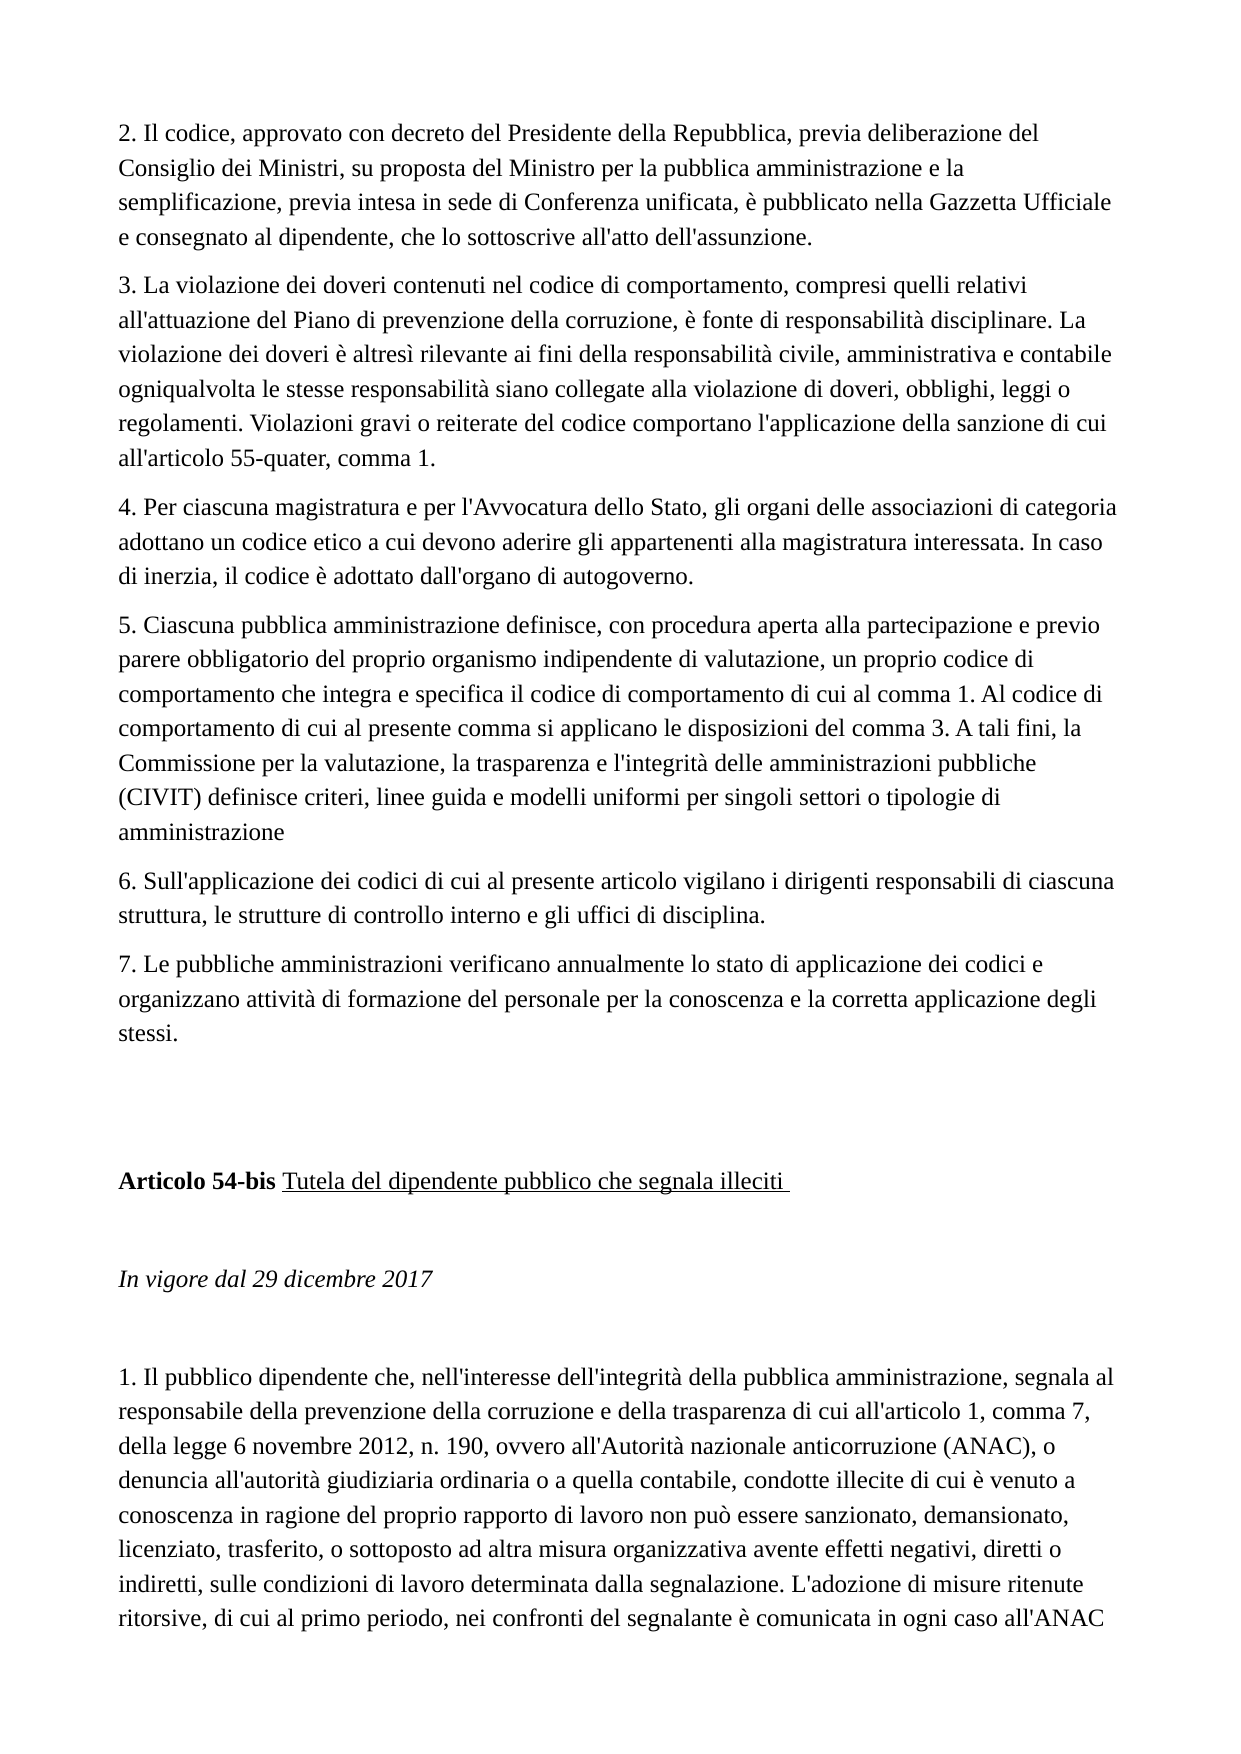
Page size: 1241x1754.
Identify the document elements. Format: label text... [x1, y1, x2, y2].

text In vigore dal 29 dicembre 2017 [118, 1264, 1122, 1293]
text 2. Il codice, approvato con decreto del Presidente della Repubblica, previa deliberazione del Consiglio dei Ministri, su proposta del Ministro per la pubblica amministrazione e la semplificazione, previa intesa in sede di Conferenza unificata, è pubblicato nella Gazzetta Ufficiale e consegnato al dipendente, che lo sottoscrive all'atto dell'assunzione. [118, 118, 1122, 250]
text 7. Le pubbliche amministrazioni verificano annualmente lo stato di applicazione dei codici e organizzano attività di formazione del personale per la conoscenza e la corretta applicazione degli stessi. [118, 949, 1122, 1047]
text 3. La violazione dei doveri contenuti nel codice di comportamento, compresi quelli relativi all'attuazione del Piano di prevenzione della corruzione, è fonte di responsabilità disciplinare. La violazione dei doveri è altresì rilevante ai fini della responsabilità civile, amministrativa e contabile ogniqualvolta le stesse responsabilità siano collegate alla violazione di doveri, obblighi, leggi o regolamenti. Violazioni gravi o reiterate del codice comportano l'applicazione della sanzione di cui all'articolo 55-quater, comma 1. [118, 271, 1122, 472]
text Articolo 54-bis Tutela del dipendente pubblico che segnala illeciti [118, 1166, 1122, 1194]
text 5. Ciascuna pubblica amministrazione definisce, con procedura aperta alla partecipazione e previo parere obbligatorio del proprio organismo indipendente di valutazione, un proprio codice di comportamento che integra e specifica il codice di comportamento di cui al comma 1. Al codice di comportamento di cui al presente comma si applicano le disposizioni del comma 3. A tali fini, la Commissione per la valutazione, la trasparenza e l'integrità delle amministrazioni pubbliche (CIVIT) definisce criteri, linee guida e modelli uniformi per singoli settori o tipologie di amministrazione [118, 610, 1122, 846]
text 6. Sull'applicazione dei codici di cui al presente articolo vigilano i dirigenti responsabili di ciascuna struttura, le strutture di controllo interno e gli uffici di disciplina. [118, 866, 1122, 929]
text 1. Il pubblico dipendente che, nell'interesse dell'integrità della pubblica amministrazione, segnala al responsabile della prevenzione della corruzione e della trasparenza di cui all'articolo 1, comma 7, della legge 6 novembre 2012, n. 190, ovvero all'Autorità nazionale anticorruzione (ANAC), o denuncia all'autorità giudiziaria ordinaria o a quella contabile, condotte illecite di cui è venuto a conoscenza in ragione del proprio rapporto di lavoro non può essere sanzionato, demansionato, licenziato, trasferito, o sottoposto ad altra misura organizzativa avente effetti negativi, diretti o indiretti, sulle condizioni di lavoro determinata dalla segnalazione. L'adozione di misure ritenute ritorsive, di cui al primo periodo, nei confronti del segnalante è comunicata in ogni caso all'ANAC [118, 1362, 1122, 1632]
text 4. Per ciascuna magistratura e per l'Avvocatura dello Stato, gli organi delle associazioni di categoria adottano un codice etico a cui devono aderire gli appartenenti alla magistratura interessata. In caso di inerzia, il codice è adottato dall'organo di autogoverno. [118, 492, 1122, 590]
